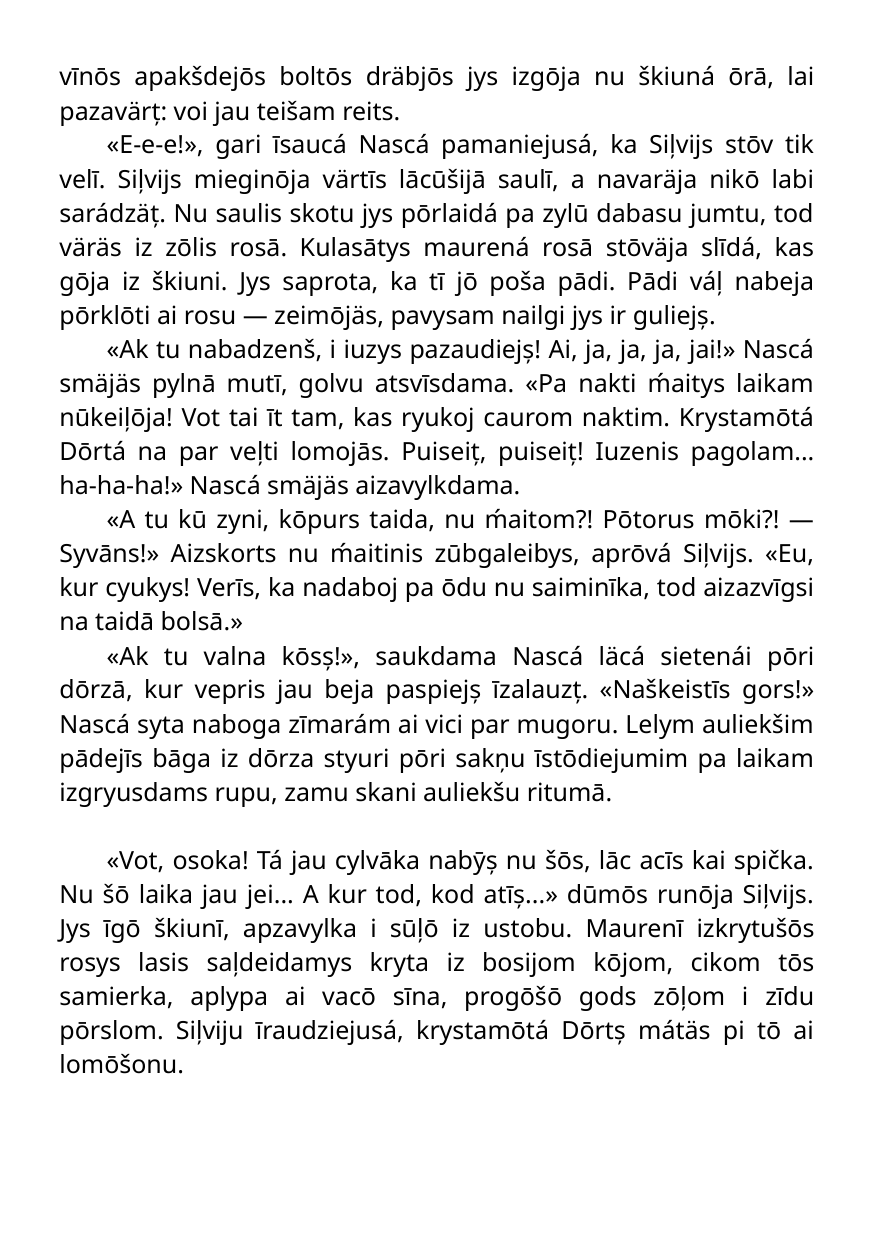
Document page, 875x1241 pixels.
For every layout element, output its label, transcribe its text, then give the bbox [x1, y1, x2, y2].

text «Ak tu nabadzenš, i iuzys pazaudiejș! Ai, ja, ja, ja, jai!» Nascá smäjäs pylnā mutī, golvu atsvīsdama. «Pa nakti ḿaitys laikam nūkeiļōja! Vot tai īt tam, kas ryukoj caurom naktim. Krystamōtá Dōrtá na par veļti lomojās. Puiseiț, puiseiț! Iuzenis pagolam... ha-ha-ha!» Nascá smäjäs aizavylkdama. [59, 332, 815, 502]
text «Ak tu valna kōsș!», saukdama Nascá läcá sietenái pōri dōrzā, kur vepris jau beja paspiejș īzalauzț. «Naškeistīs gors!» Nascá syta naboga zīmarám ai vici par mugoru. Lelym auliekšim pādejīs bāga iz dōrza styuri pōri sakņu īstōdiejumim pa laikam izgryusdams rupu, zamu skani auliekšu ritumā. [59, 638, 815, 808]
text «Vot, osoka! Tá jau cylvāka nabȳș nu šōs, lāc acīs kai spička. Nu šō laika jau jei... A kur tod, kod atīș...» dūmōs runōja Siļvijs. Jys īgō škiunī, apzavylka i sūļō iz ustobu. Maurenī izkrytušōs rosys lasis saļdeidamys kryta iz bosijom kōjom, cikom tōs samierka, aplypa ai vacō sīna, progōšō gods zōļom i zīdu pōrslom. Siļviju īraudziejusá, krystamōtá Dōrtș mátäs pi tō ai lomōšonu. [59, 842, 815, 1081]
text vīnōs apakšdejōs boltōs dräbjōs jys izgōja nu škiuná ōrā, lai pazavärț: voi jau teišam reits. [59, 59, 815, 127]
text «E-e-e!», gari īsaucá Nascá pamaniejusá, ka Siļvijs stōv tik velī. Siļvijs mieginōja värtīs lācūšijā saulī, a navaräja nikō labi sarádzäț. Nu saulis skotu jys pōrlaidá pa zylū dabasu jumtu, tod väräs iz zōlis rosā. Kulasātys maurená rosā stōväja slīdá, kas gōja iz škiuni. Jys saprota, ka tī jō poša pādi. Pādi váļ nabeja pōrklōti ai rosu — zeimōjäs, pavysam nailgi jys ir guliejș. [59, 127, 815, 332]
text «A tu kū zyni, kōpurs taida, nu ḿaitom?! Pōtorus mōki?! — Syvāns!» Aizskorts nu ḿaitinis zūbgaleibys, aprōvá Siļvijs. «Eu, kur cyukys! Verīs, ka nadaboj pa ōdu nu saiminīka, tod aizazvīgsi na taidā bolsā.» [59, 502, 815, 638]
